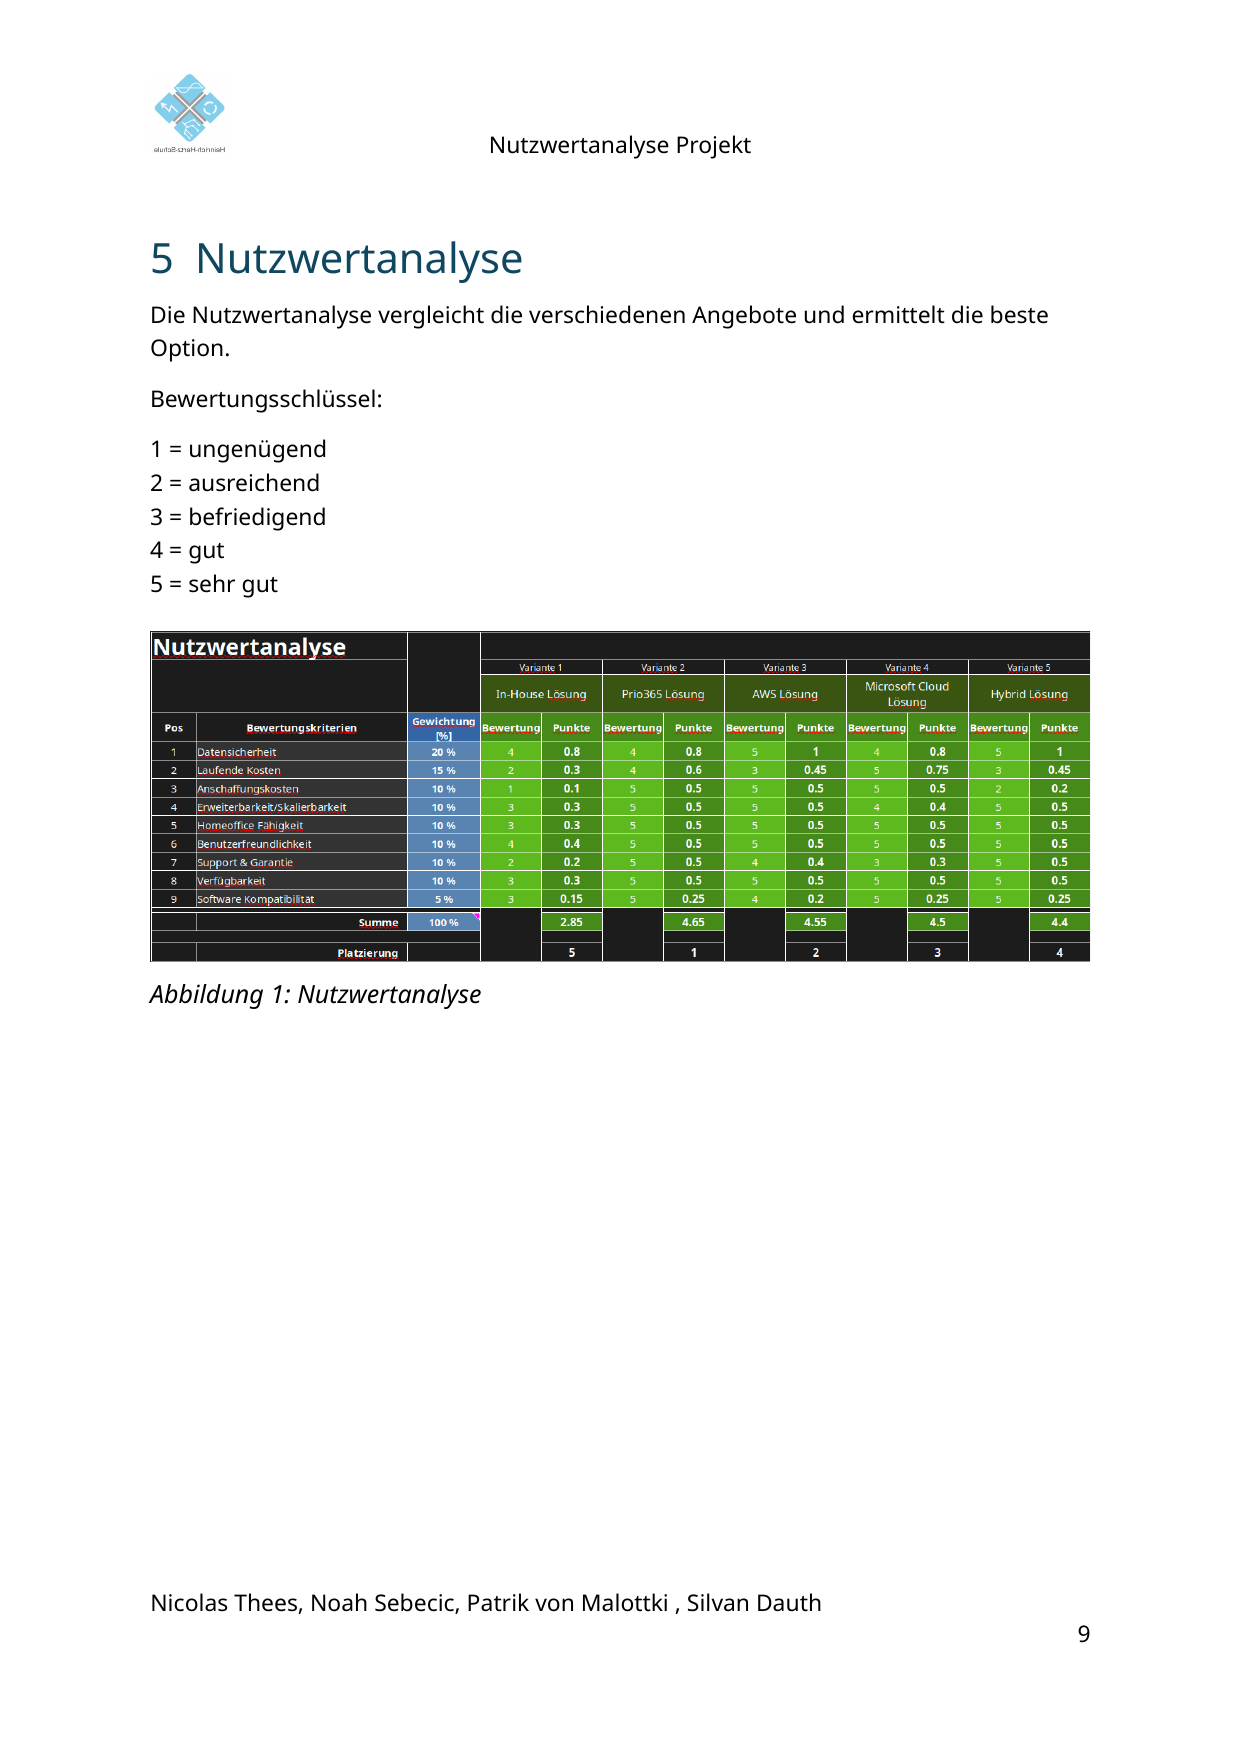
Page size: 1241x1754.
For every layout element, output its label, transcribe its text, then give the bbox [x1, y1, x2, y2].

text Die Nutzwertanalyse vergleicht die verschiedenen Angebote und ermittelt die beste Option. [150, 298, 1090, 363]
subtitle Nutzwertanalyse [150, 229, 1090, 286]
text Abbildung 1: Nutzwertanalyse [150, 962, 1090, 1011]
picture [150, 631, 1091, 962]
picture [150, 73, 233, 154]
text Bewertungsschlüssel: [150, 383, 1090, 414]
text 1 = ungenügend 2 = ausreichend 3 = befriedigend 4 = gut 5 = sehr gut [150, 433, 1090, 599]
